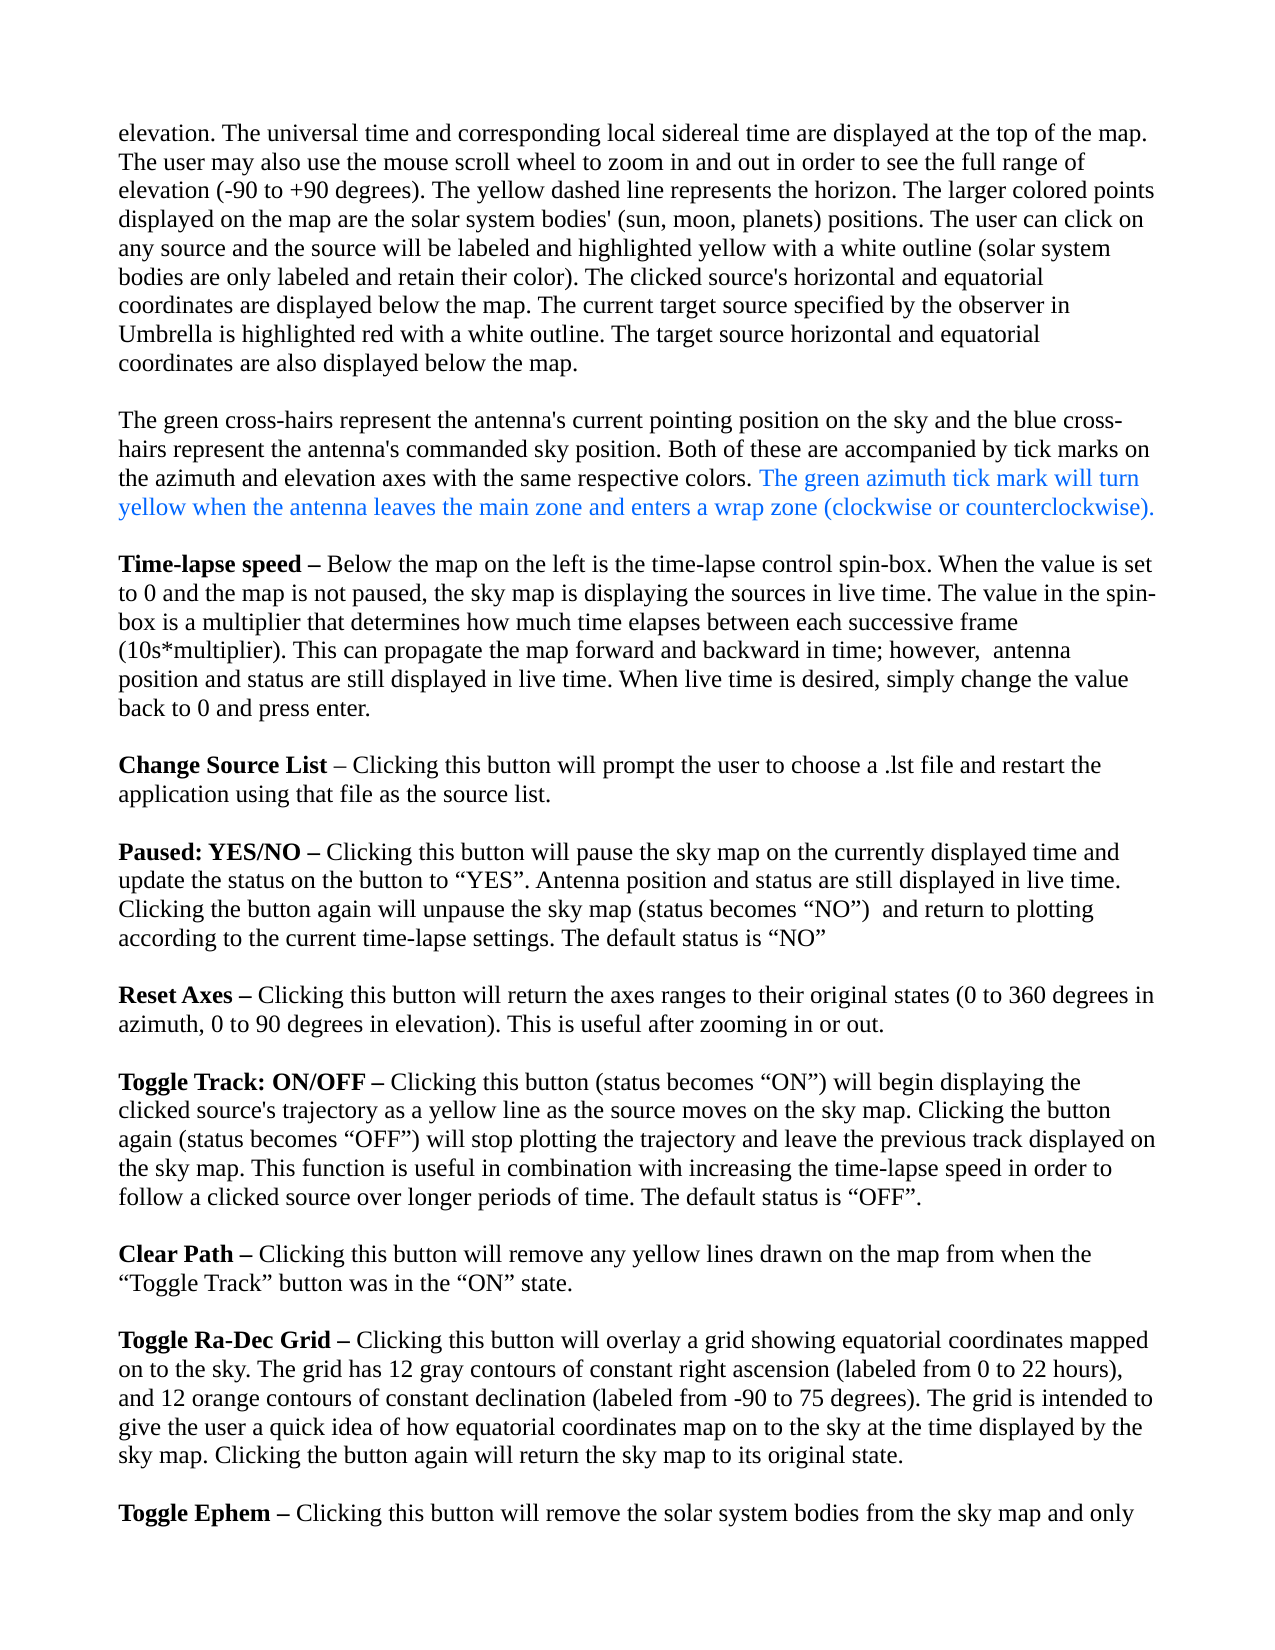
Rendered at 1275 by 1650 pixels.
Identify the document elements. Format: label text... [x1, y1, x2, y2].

text elevation. The universal time and corresponding local sidereal time are displayed at the top of the map. The user may also use the mouse scroll wheel to zoom in and out in order to see the full range of elevation (-90 to +90 degrees). The yellow dashed line represents the horizon. The larger colored points displayed on the map are the solar system bodies' (sun, moon, planets) positions. The user can click on any source and the source will be labeled and highlighted yellow with a white outline (solar system bodies are only labeled and retain their color). The clicked source's horizontal and equatorial coordinates are displayed below the map. The current target source specified by the observer in Umbrella is highlighted red with a white outline. The target source horizontal and equatorial coordinates are also displayed below the map. [118, 118, 1157, 377]
text Toggle Track: ON/OFF – Clicking this button (status becomes “ON”) will begin displaying the clicked source's trajectory as a yellow line as the source moves on the sky map. Clicking the button again (status becomes “OFF”) will stop plotting the trajectory and leave the previous track displayed on the sky map. This function is useful in combination with increasing the time-lapse speed in order to follow a clicked source over longer periods of time. The default status is “OFF”. [118, 1067, 1157, 1211]
text Paused: YES/NO – Clicking this button will pause the sky map on the currently displayed time and update the status on the button to “YES”. Antenna position and status are still displayed in live time. Clicking the button again will unpause the sky map (status becomes “NO”) and return to plotting according to the current time-lapse settings. The default status is “NO” [118, 837, 1157, 952]
text Change Source List – Clicking this button will prompt the user to choose a .lst file and restart the application using that file as the source list. [118, 751, 1157, 808]
text Toggle Ra-Dec Grid – Clicking this button will overlay a grid showing equatorial coordinates mapped on to the sky. The grid has 12 gray contours of constant right ascension (labeled from 0 to 22 hours), and 12 orange contours of constant declination (labeled from -90 to 75 degrees). The grid is intended to give the user a quick idea of how equatorial coordinates map on to the sky at the time displayed by the sky map. Clicking the button again will return the sky map to its original state. [118, 1326, 1157, 1469]
text Time-lapse speed – Below the map on the left is the time-lapse control spin-box. When the value is set to 0 and the map is not paused, the sky map is displaying the sources in live time. The value in the spin-box is a multiplier that determines how much time elapses between each successive frame (10s*multiplier). This can propagate the map forward and backward in time; however, antenna position and status are still displayed in live time. When live time is desired, simply change the value back to 0 and press enter. [118, 549, 1157, 722]
text Clear Path – Clicking this button will remove any yellow lines drawn on the map from when the “Toggle Track” button was in the “ON” state. [118, 1239, 1157, 1297]
text Toggle Ephem – Clicking this button will remove the solar system bodies from the sky map and only [118, 1498, 1157, 1527]
text Reset Axes – Clicking this button will return the axes ranges to their original states (0 to 360 degrees in azimuth, 0 to 90 degrees in elevation). This is useful after zooming in or out. [118, 981, 1157, 1038]
text The green cross-hairs represent the antenna's current pointing position on the sky and the blue cross-hairs represent the antenna's commanded sky position. Both of these are accompanied by tick marks on the azimuth and elevation axes with the same respective colors. The green azimuth tick mark will turn yellow when the antenna leaves the main zone and enters a wrap zone (clockwise or counterclockwise). [118, 406, 1157, 521]
